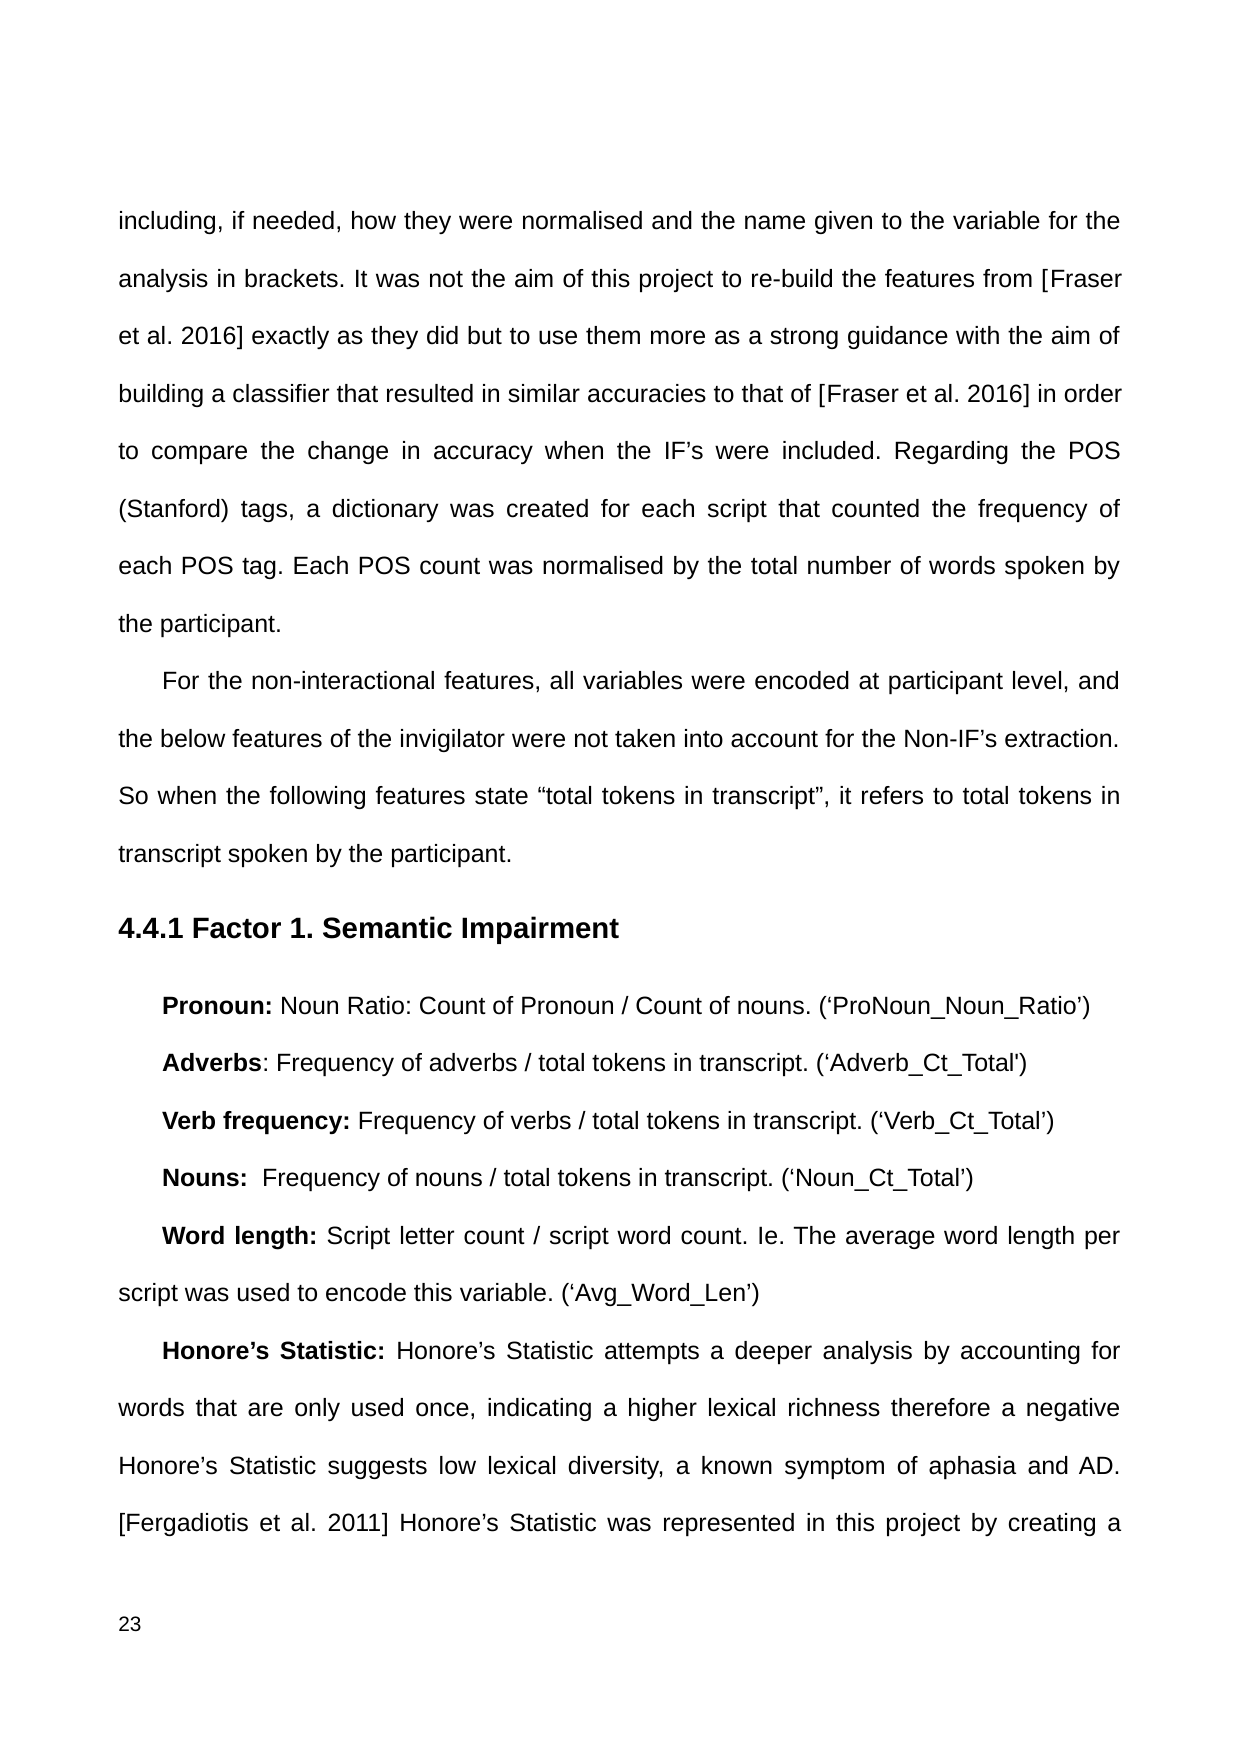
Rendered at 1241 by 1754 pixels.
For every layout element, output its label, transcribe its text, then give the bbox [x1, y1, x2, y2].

text including, if needed, how they were normalised and the name given to the variable for the analysis in brackets. It was not the aim of this project to re-build the features from [Fraser et al. 2016] exactly as they did but to use them more as a strong guidance with the aim of building a classifier that resulted in similar accuracies to that of [Fraser et al. 2016] in order to compare the change in accuracy when the IF’s were included. Regarding the POS (Stanford) tags, a dictionary was created for each script that counted the frequency of each POS tag. Each POS count was normalised by the total number of words spoken by the participant. [118, 206, 1122, 637]
text Word length: Script letter count / script word count. Ie. The average word length per script was used to encode this variable. (‘Avg_Word_Len’) [118, 1221, 1122, 1307]
text Nouns: Frequency of nouns / total tokens in transcript. (‘Noun_Ct_Total’) [118, 1163, 1122, 1192]
text Verb frequency: Frequency of verbs / total tokens in transcript. (‘Verb_Ct_Total’) [118, 1106, 1122, 1134]
subtitle 4.4.1 Factor 1. Semantic Impairment [118, 911, 1122, 944]
text Honore’s Statistic: Honore’s Statistic attempts a deeper analysis by accounting for words that are only used once, indicating a higher lexical richness therefore a negative Honore’s Statistic suggests low lexical diversity, a known symptom of aphasia and AD. [Fergadiotis et al. 2011] Honore’s Statistic was represented in this project by creating a [118, 1336, 1122, 1537]
text Pronoun: Noun Ratio: Count of Pronoun / Count of nouns. (‘ProNoun_Noun_Ratio’) [118, 991, 1122, 1019]
text For the non-interactional features, all variables were encoded at participant level, and the below features of the invigilator were not taken into account for the Non-IF’s extraction. So when the following features state “total tokens in transcript”, it refers to total tokens in transcript spoken by the participant. [118, 666, 1122, 867]
text Adverbs: Frequency of adverbs / total tokens in transcript. (‘Adverb_Ct_Total') [118, 1048, 1122, 1077]
